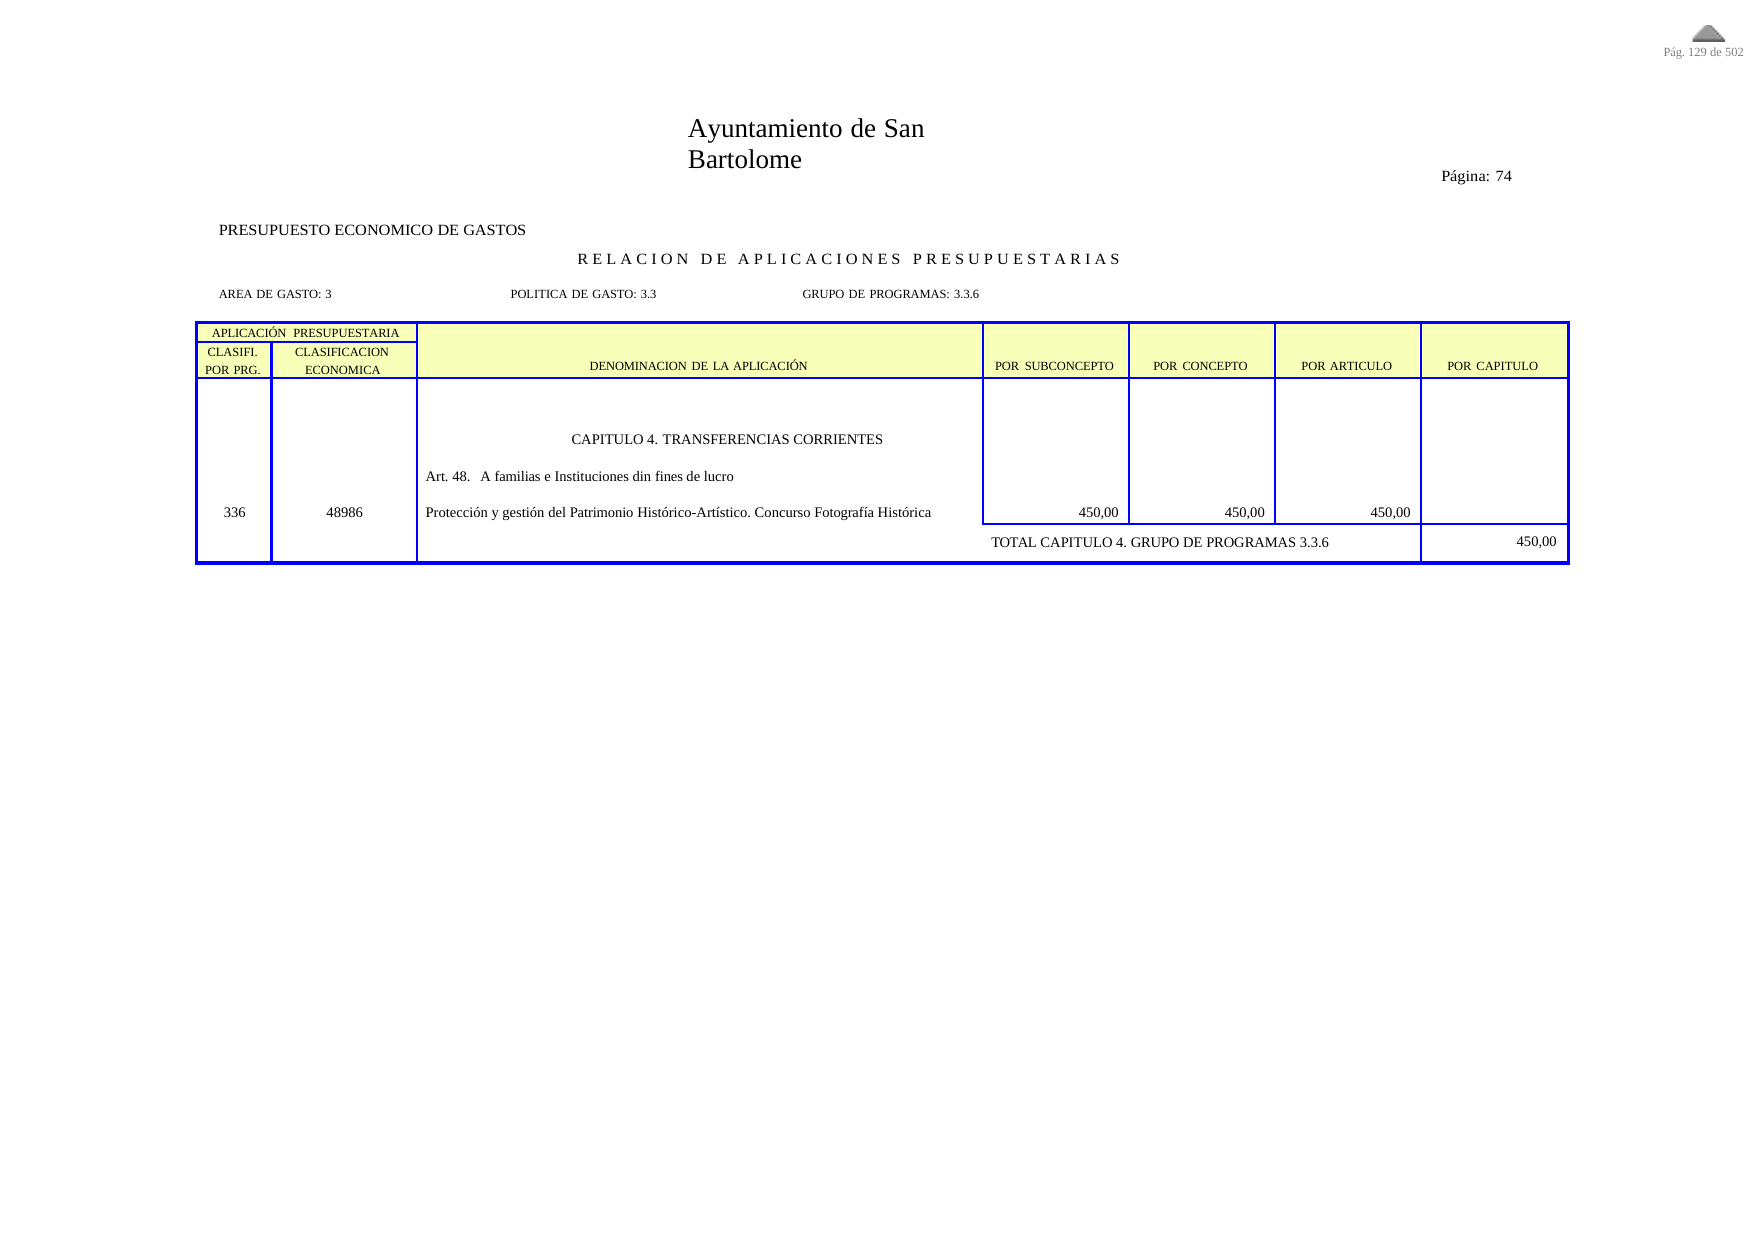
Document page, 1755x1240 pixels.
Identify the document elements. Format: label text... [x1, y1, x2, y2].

table_cell CLASIFI. POR PRG. [198, 343, 270, 377]
subtitle Ayuntamiento de San Bartolome [688, 112, 1045, 174]
table_cell 450,00 [984, 379, 1128, 523]
picture [1691, 25, 1726, 42]
table_header POR SUBCONCEPTO [984, 324, 1128, 377]
table_header APLICACIÓN PRESUPUESTARIA [198, 324, 416, 341]
table_header DENOMINACION DE LA APLICACIÓN [418, 324, 982, 377]
text Página: 74 [1439, 166, 1514, 184]
table_cell CAPITULO 4. TRANSFERENCIAS CORRIENTES Art. 48. A familias e Instituciones din fines de lucro Protección y gestión del Patrimonio Histórico-Artístico. Concurso Fotografía Histórica [418, 379, 982, 523]
table_header POR ARTICULO [1276, 324, 1420, 377]
text AREA DE GASTO: 3 POLITICA DE GASTO: 3.3 GRUPO DE PROGRAMAS: 3.3.6 [218, 286, 1754, 301]
table_cell 450,00 [1422, 525, 1567, 561]
table_cell [1422, 379, 1567, 523]
table_header POR CONCEPTO [1130, 324, 1274, 377]
text PRESUPUESTO ECONOMICO DE GASTOS [218, 221, 528, 239]
table_cell 336 [198, 379, 270, 561]
table_cell TOTAL CAPITULO 4. GRUPO DE PROGRAMAS 3.3.6 [418, 523, 1420, 561]
text R E L A C I O N D E A P L I C A C I O N E S P R E S U P U E S T A R I A S [577, 250, 1754, 268]
table_cell 48986 [273, 379, 416, 561]
table_header POR CAPITULO [1422, 324, 1567, 377]
table_cell 450,00 [1276, 379, 1420, 523]
table_cell 450,00 [1130, 379, 1274, 523]
table_cell CLASIFICACION ECONOMICA [273, 343, 416, 377]
